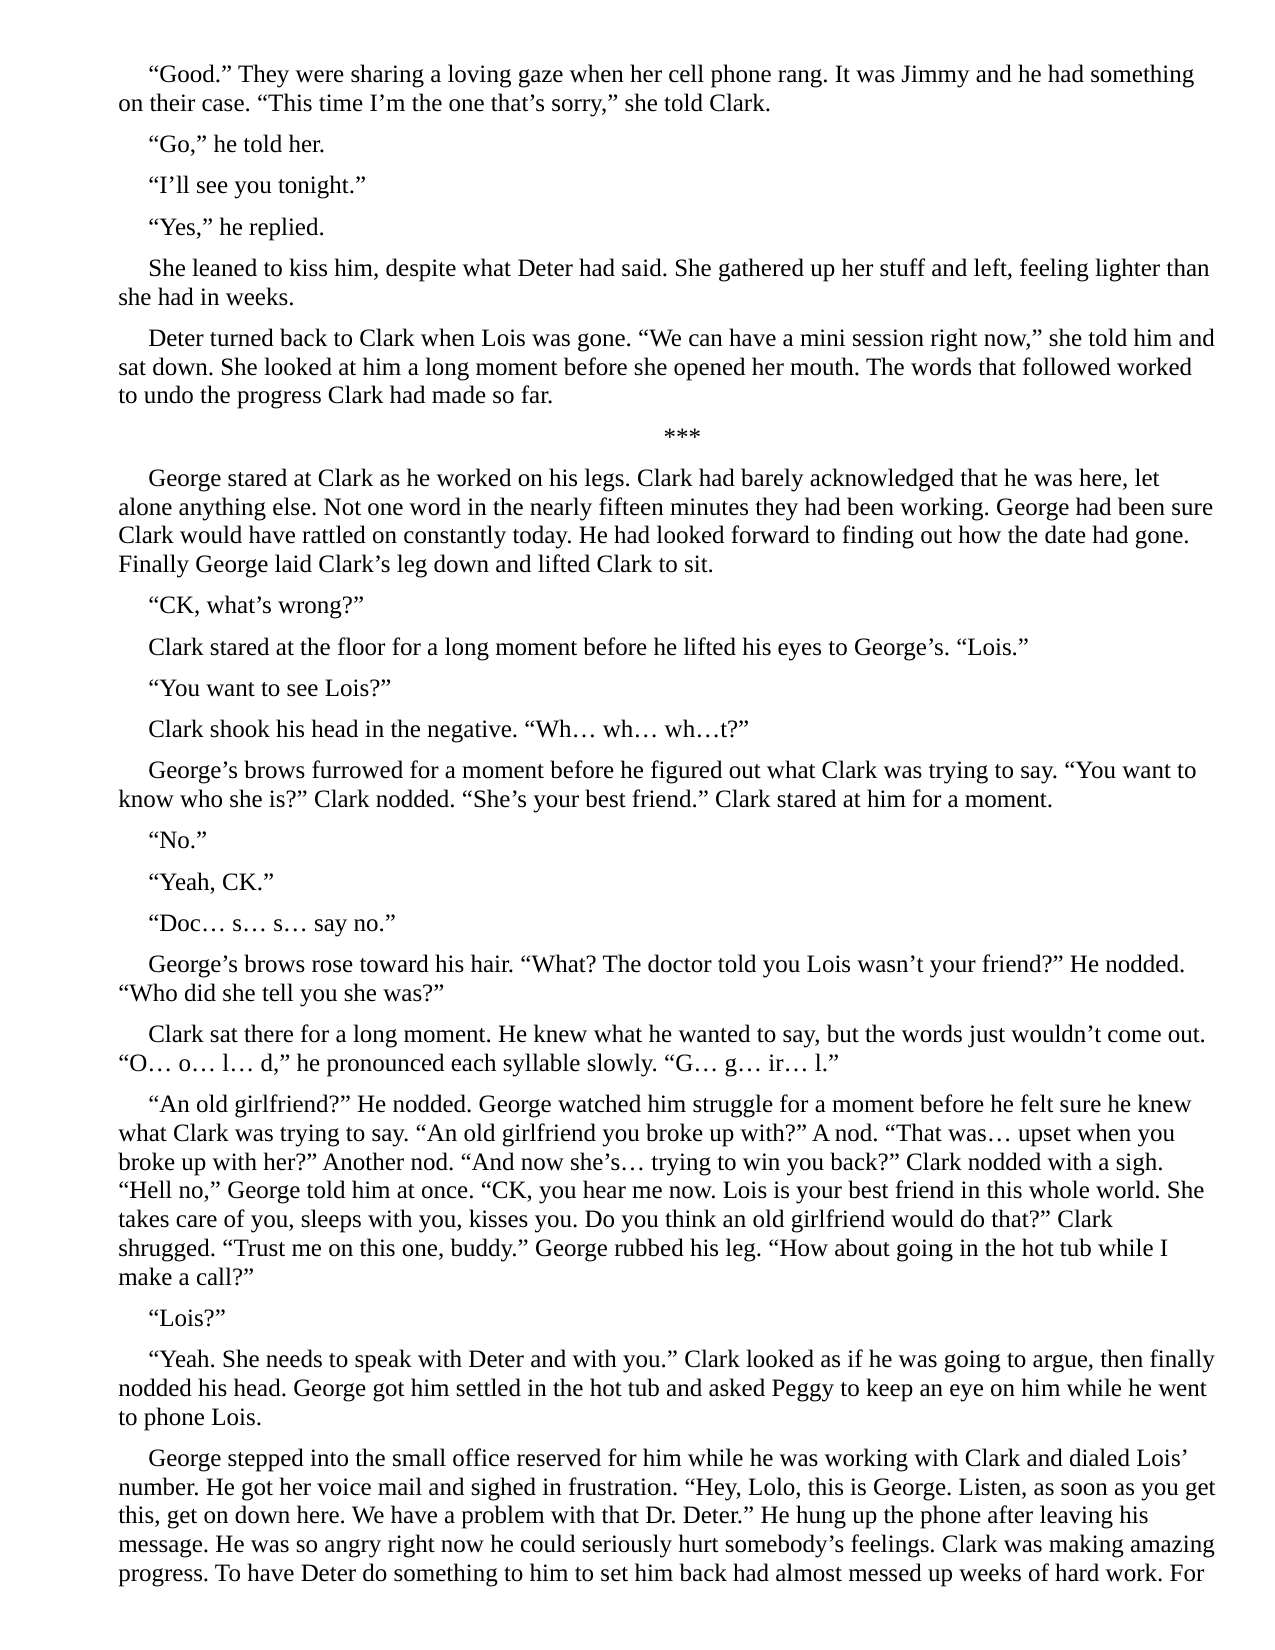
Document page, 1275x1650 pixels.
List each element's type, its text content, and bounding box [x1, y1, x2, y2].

text *** [118, 422, 1216, 450]
text “An old girlfriend?” He nodded. George watched him struggle for a moment before he felt sure he knew what Clark was trying to say. “An old girlfriend you broke up with?” A nod. “That was… upset when you broke up with her?” Another nod. “And now she’s… trying to win you back?” Clark nodded with a sigh. “Hell no,” George told him at once. “CK, you hear me now. Lois is your best friend in this whole world. She takes care of you, sleeps with you, kisses you. Do you think an old girlfriend would do that?” Clark shrugged. “Trust me on this one, buddy.” George rubbed his leg. “How about going in the hot tub while I make a call?” [118, 1089, 1216, 1290]
text “CK, what’s wrong?” [118, 590, 1216, 619]
text Clark sat there for a long moment. He knew what he wanted to say, but the words just wouldn’t come out. “O… o… l… d,” he pronounced each syllable slowly. “G… g… ir… l.” [118, 1019, 1216, 1077]
text George’s brows rose toward his hair. “What? The doctor told you Lois wasn’t your friend?” He nodded. “Who did she tell you she was?” [118, 949, 1216, 1007]
text Clark stared at the floor for a long moment before he lifted his eyes to George’s. “Lois.” [118, 632, 1216, 660]
text “I’ll see you tonight.” [118, 170, 1216, 199]
text “Doc… s… s… say no.” [118, 908, 1216, 937]
text Clark shook his head in the negative. “Wh… wh… wh…t?” [118, 714, 1216, 743]
text “Yeah, CK.” [118, 867, 1216, 895]
text George stared at Clark as he worked on his legs. Clark had barely acknowledged that he was here, let alone anything else. Not one word in the nearly fifteen minutes they had been working. George had been sure Clark would have rattled on constantly today. He had looked forward to finding out how the date had gone. Finally George laid Clark’s leg down and lifted Clark to sit. [118, 463, 1216, 578]
text “Yes,” he replied. [118, 212, 1216, 240]
text “Lois?” [118, 1303, 1216, 1332]
text “Go,” he told her. [118, 129, 1216, 158]
text “You want to see Lois?” [118, 673, 1216, 702]
text “Yeah. She needs to speak with Deter and with you.” Clark looked as if he was going to argue, then finally nodded his head. George got him settled in the hot tub and asked Peggy to keep an eye on him while he went to phone Lois. [118, 1344, 1216, 1430]
text She leaned to kiss him, despite what Deter had said. She gathered up her stuff and left, feeling lighter than she had in weeks. [118, 253, 1216, 310]
text George’s brows furrowed for a moment before he figured out what Clark was trying to say. “You want to know who she is?” Clark nodded. “She’s your best friend.” Clark stared at him for a moment. [118, 755, 1216, 813]
text “No.” [118, 825, 1216, 854]
text “Good.” They were sharing a loving gaze when her cell phone rang. It was Jimmy and he had something on their case. “This time I’m the one that’s sorry,” she told Clark. [118, 59, 1216, 117]
text Deter turned back to Clark when Lois was gone. “We can have a mini session right now,” she told him and sat down. She looked at him a long moment before she opened her mouth. The words that followed worked to undo the progress Clark had made so far. [118, 323, 1216, 409]
text George stepped into the small office reserved for him while he was working with Clark and dialed Lois’ number. He got her voice mail and sighed in frustration. “Hey, Lolo, this is George. Listen, as soon as you get this, get on down here. We have a problem with that Dr. Deter.” He hung up the phone after leaving his message. He was so angry right now he could seriously hurt somebody’s feelings. Clark was making amazing progress. To have Deter do something to him to set him back had almost messed up weeks of hard work. For [118, 1443, 1216, 1587]
